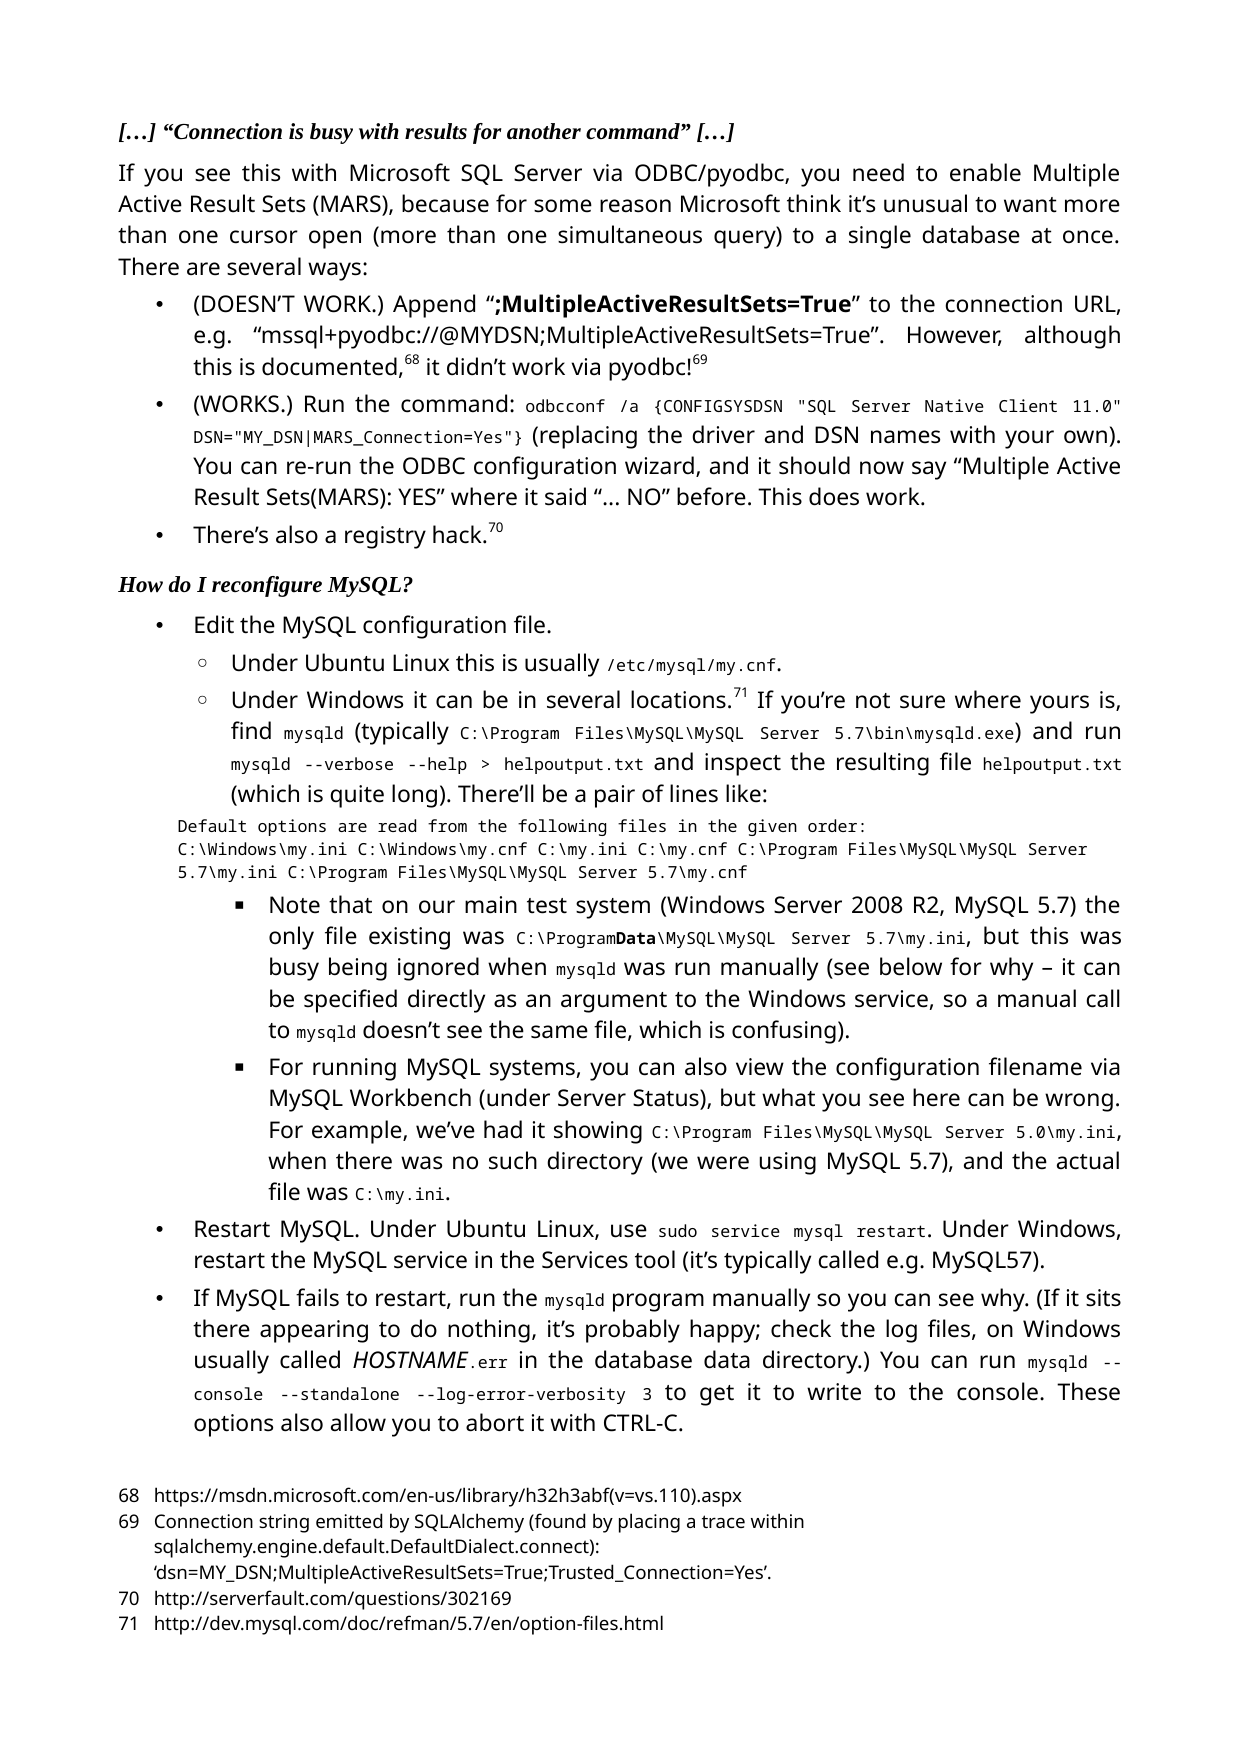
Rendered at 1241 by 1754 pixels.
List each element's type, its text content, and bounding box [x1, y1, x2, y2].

list There’s also a registry hack. [156, 518, 1122, 550]
list Edit the MySQL configuration file. [156, 609, 1122, 641]
list Under Ubuntu Linux this is usually /etc/mysql/my.cnf. [193, 647, 1122, 678]
list Restart MySQL. Under Ubuntu Linux, use sudo service mysql restart. Under Windows, restart the MySQL service in the Services tool (it’s typically called e.g. MySQL57). [156, 1213, 1122, 1276]
text Default options are read from the following files in the given order: [177, 815, 1122, 837]
list https://msdn.microsoft.com/en-us/library/h32h3abf(v=vs.110).aspx [118, 1483, 1122, 1508]
list (DOESN’T WORK.) Append “;MultipleActiveResultSets=True” to the connection URL, e.g. “mssql+pyodbc://@MYDSN;MultipleActiveResultSets=True”. However, although this is documented, it didn’t work via pyodbc! [156, 288, 1122, 382]
list If MySQL fails to restart, run the mysqld program manually so you can see why. (If it sits there appearing to do nothing, it’s probably happy; check the log files, on Windows usually called HOSTNAME.err in the database data directory.) You can run mysqld --console --standalone --log-error-verbosity 3 to get it to write to the console. These options also allow you to abort it with CTRL-C. [156, 1282, 1122, 1438]
list For running MySQL systems, you can also view the configuration filename via MySQL Workbench (under Server Status), but what you see here can be wrong. For example, we’ve had it showing C:\Program Files\MySQL\MySQL Server 5.0\my.ini, when there was no such directory (we were using MySQL 5.7), and the actual file was C:\my.ini. [231, 1051, 1122, 1207]
subtitle […] “Connection is busy with results for another command” […] [118, 118, 1122, 144]
list Under Windows it can be in several locations. If you’re not sure where yours is, find mysqld (typically C:\Program Files\MySQL\MySQL Server 5.7\bin\mysqld.exe) and run mysqld --verbose --help > helpoutput.txt and inspect the resulting file helpoutput.txt (which is quite long). There’ll be a pair of lines like: [193, 684, 1122, 809]
list Note that on our main test system (Windows Server 2008 R2, MySQL 5.7) the only file existing was C:\ProgramData\MySQL\MySQL Server 5.7\my.ini, but this was busy being ignored when mysqld was run manually (see below for why – it can be specified directly as an argument to the Windows service, so a manual call to mysqld doesn’t see the same file, which is confusing). [231, 889, 1122, 1045]
list http://dev.mysql.com/doc/refman/5.7/en/option-files.html [118, 1610, 1122, 1636]
list (WORKS.) Run the command: odbcconf /a {CONFIGSYSDSN "SQL Server Native Client 11.0" DSN="MY_DSN|MARS_Connection=Yes"} (replacing the driver and DSN names with your own). You can re-run the ODBC configuration wizard, and it should now say “Multiple Active Result Sets(MARS): YES” where it said “... NO” before. This does work. [156, 388, 1122, 513]
list Connection string emitted by SQLAlchemy (found by placing a trace within sqlalchemy.engine.default.DefaultDialect.connect): ‘dsn=MY_DSN;MultipleActiveResultSets=True;Trusted_Connection=Yes’. [118, 1508, 1122, 1585]
subtitle How do I reconfigure MySQL? [118, 571, 1122, 597]
list http://serverfault.com/questions/302169 [118, 1585, 1122, 1610]
text If you see this with Microsoft SQL Server via ODBC/pyodbc, you need to enable Multiple Active Result Sets (MARS), because for some reason Microsoft think it’s unusual to want more than one cursor open (more than one simultaneous query) to a single database at once. There are several ways: [118, 157, 1122, 282]
text C:\Windows\my.ini C:\Windows\my.cnf C:\my.ini C:\my.cnf C:\Program Files\MySQL\MySQL Server 5.7\my.ini C:\Program Files\MySQL\MySQL Server 5.7\my.cnf [177, 837, 1122, 883]
